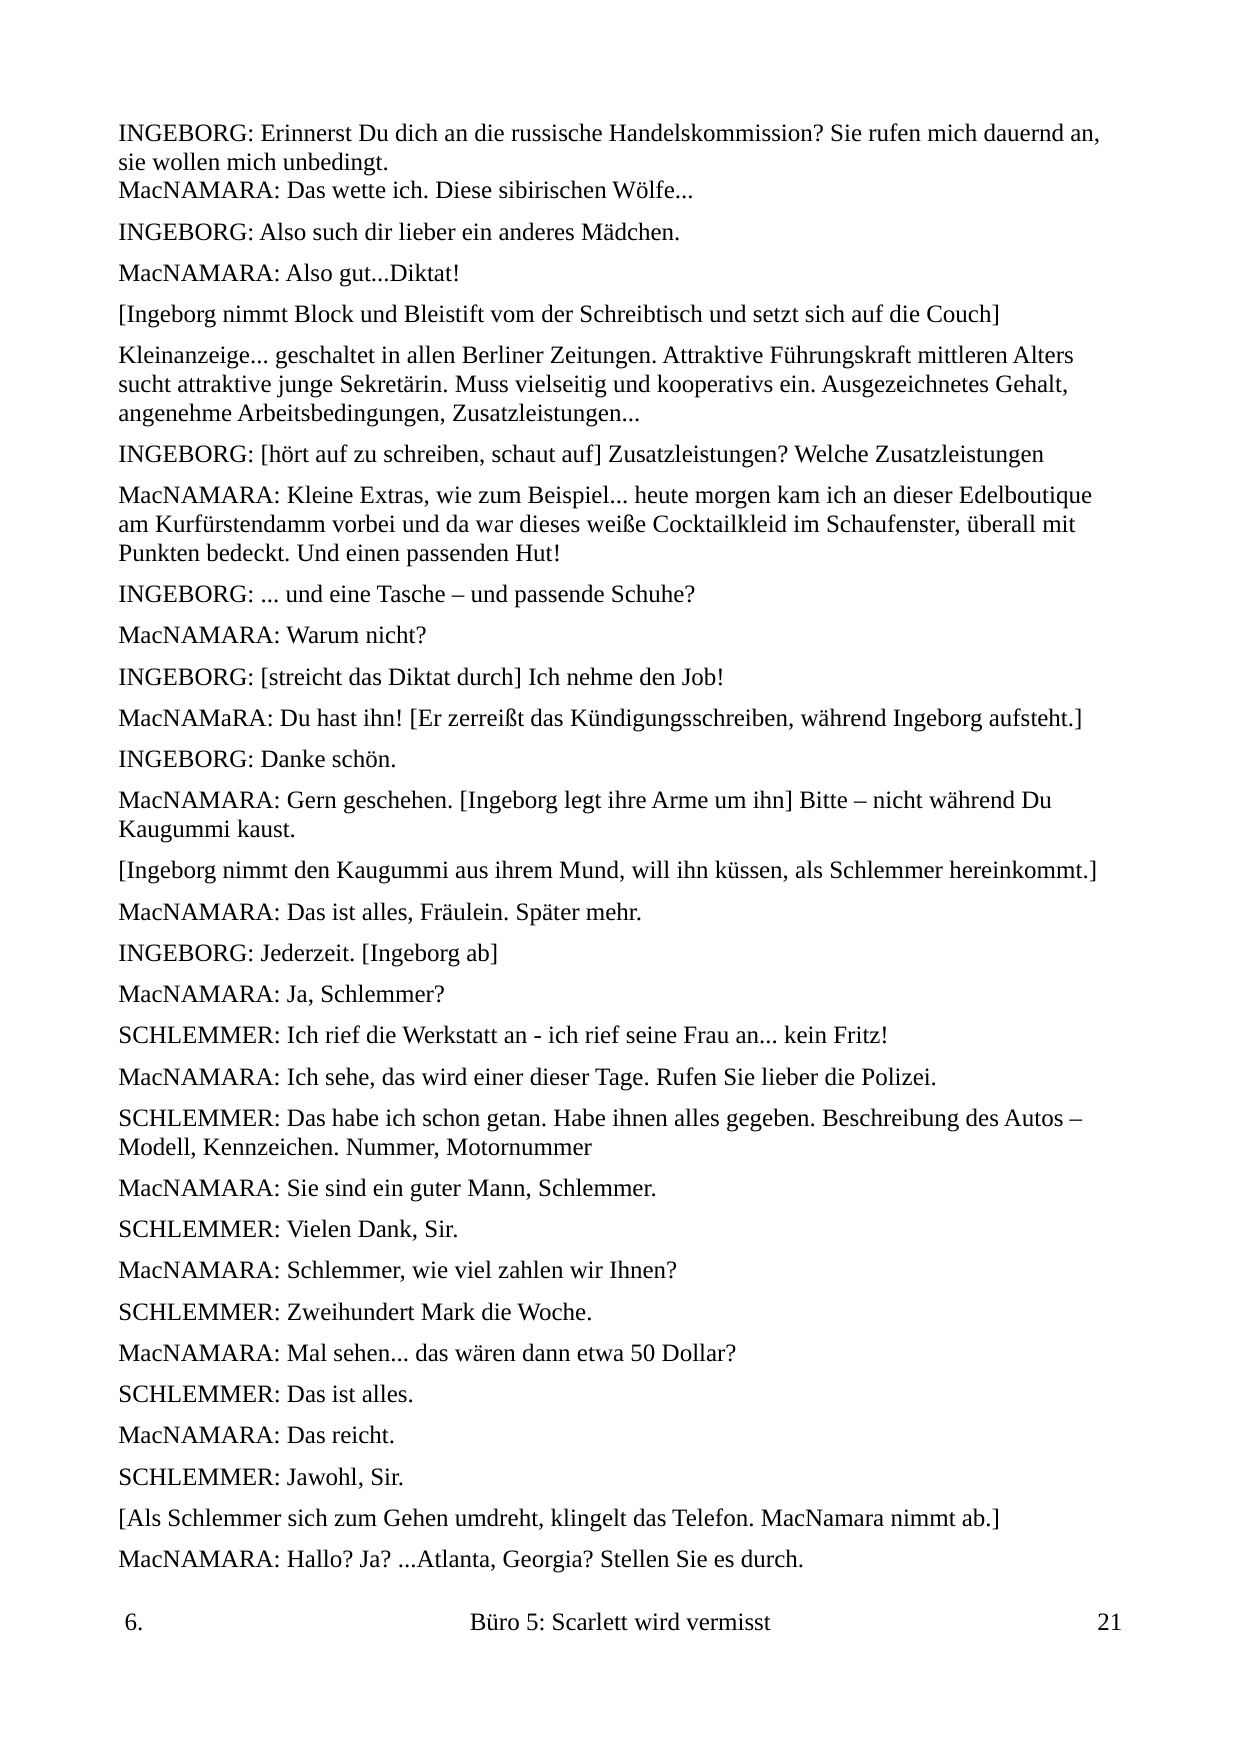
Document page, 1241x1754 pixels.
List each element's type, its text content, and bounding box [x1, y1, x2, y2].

text MacNAMARA: Das reicht. [118, 1421, 1122, 1449]
text SCHLEMMER: Ich rief die Werkstatt an - ich rief seine Frau an... kein Fritz! [118, 1021, 1122, 1049]
text SCHLEMMER: Jawohl, Sir. [118, 1462, 1122, 1491]
text [Ingeborg nimmt Block und Bleistift vom der Schreibtisch und setzt sich auf die Couch] [118, 299, 1122, 328]
text MacNAMARA: Ich sehe, das wird einer dieser Tage. Rufen Sie lieber die Polizei. [118, 1062, 1122, 1091]
text INGEBORG: [streicht das Diktat durch] Ich nehme den Job! [118, 662, 1122, 691]
text SCHLEMMER: Das habe ich schon getan. Habe ihnen alles gegeben. Beschreibung des Autos – Modell, Kennzeichen. Nummer, Motornummer [118, 1103, 1122, 1161]
text [Ingeborg nimmt den Kaugummi aus ihrem Mund, will ihn küssen, als Schlemmer hereinkommt.] [118, 856, 1122, 884]
text SCHLEMMER: Zweihundert Mark die Woche. [118, 1297, 1122, 1326]
text MacNAMARA: Kleine Extras, wie zum Beispiel... heute morgen kam ich an dieser Edelboutique am Kurfürstendamm vorbei und da war dieses weiße Cocktailkleid im Schaufenster, überall mit Punkten bedeckt. Und einen passenden Hut! [118, 481, 1122, 567]
text SCHLEMMER: Vielen Dank, Sir. [118, 1214, 1122, 1243]
text MacNAMARA: Mal sehen... das wären dann etwa 50 Dollar? [118, 1338, 1122, 1367]
text MacNAMARA: Schlemmer, wie viel zahlen wir Ihnen? [118, 1256, 1122, 1284]
text INGEBORG: [hört auf zu schreiben, schaut auf] Zusatzleistungen? Welche Zusatzleistungen [118, 439, 1122, 468]
text [Als Schlemmer sich zum Gehen umdreht, klingelt das Telefon. MacNamara nimmt ab.] [118, 1503, 1122, 1532]
text INGEBORG: ... und eine Tasche – und passende Schuhe? [118, 579, 1122, 608]
text SCHLEMMER: Das ist alles. [118, 1379, 1122, 1408]
text MacNAMARA: Hallo? Ja? ...Atlanta, Georgia? Stellen Sie es durch. [118, 1544, 1122, 1573]
text MacNAMARA: Also gut...Diktat! [118, 258, 1122, 287]
text MacNAMARA: Gern geschehen. [Ingeborg legt ihre Arme um ihn] Bitte – nicht während Du Kaugummi kaust. [118, 786, 1122, 843]
text INGEBORG: Jederzeit. [Ingeborg ab] [118, 938, 1122, 967]
text MacNAMaRA: Du hast ihn! [Er zerreißt das Kündigungsschreiben, während Ingeborg aufsteht.] [118, 703, 1122, 732]
text INGEBORG: Also such dir lieber ein anderes Mädchen. [118, 217, 1122, 246]
text MacNAMARA: Ja, Schlemmer? [118, 979, 1122, 1008]
text INGEBORG: Danke schön. [118, 744, 1122, 773]
text MacNAMARA: Sie sind ein guter Mann, Schlemmer. [118, 1173, 1122, 1202]
text MacNAMARA: Das ist alles, Fräulein. Später mehr. [118, 897, 1122, 926]
text Kleinanzeige... geschaltet in allen Berliner Zeitungen. Attraktive Führungskraft mittleren Alters sucht attraktive junge Sekretärin. Muss vielseitig und kooperativs ein. Ausgezeichnetes Gehalt, angenehme Arbeitsbedingungen, Zusatzleistungen... [118, 341, 1122, 427]
text INGEBORG: Erinnerst Du dich an die russische Handelskommission? Sie rufen mich dauernd an, sie wollen mich unbedingt. MacNAMARA: Das wette ich. Diese sibirischen Wölfe... [118, 118, 1122, 204]
text MacNAMARA: Warum nicht? [118, 621, 1122, 649]
